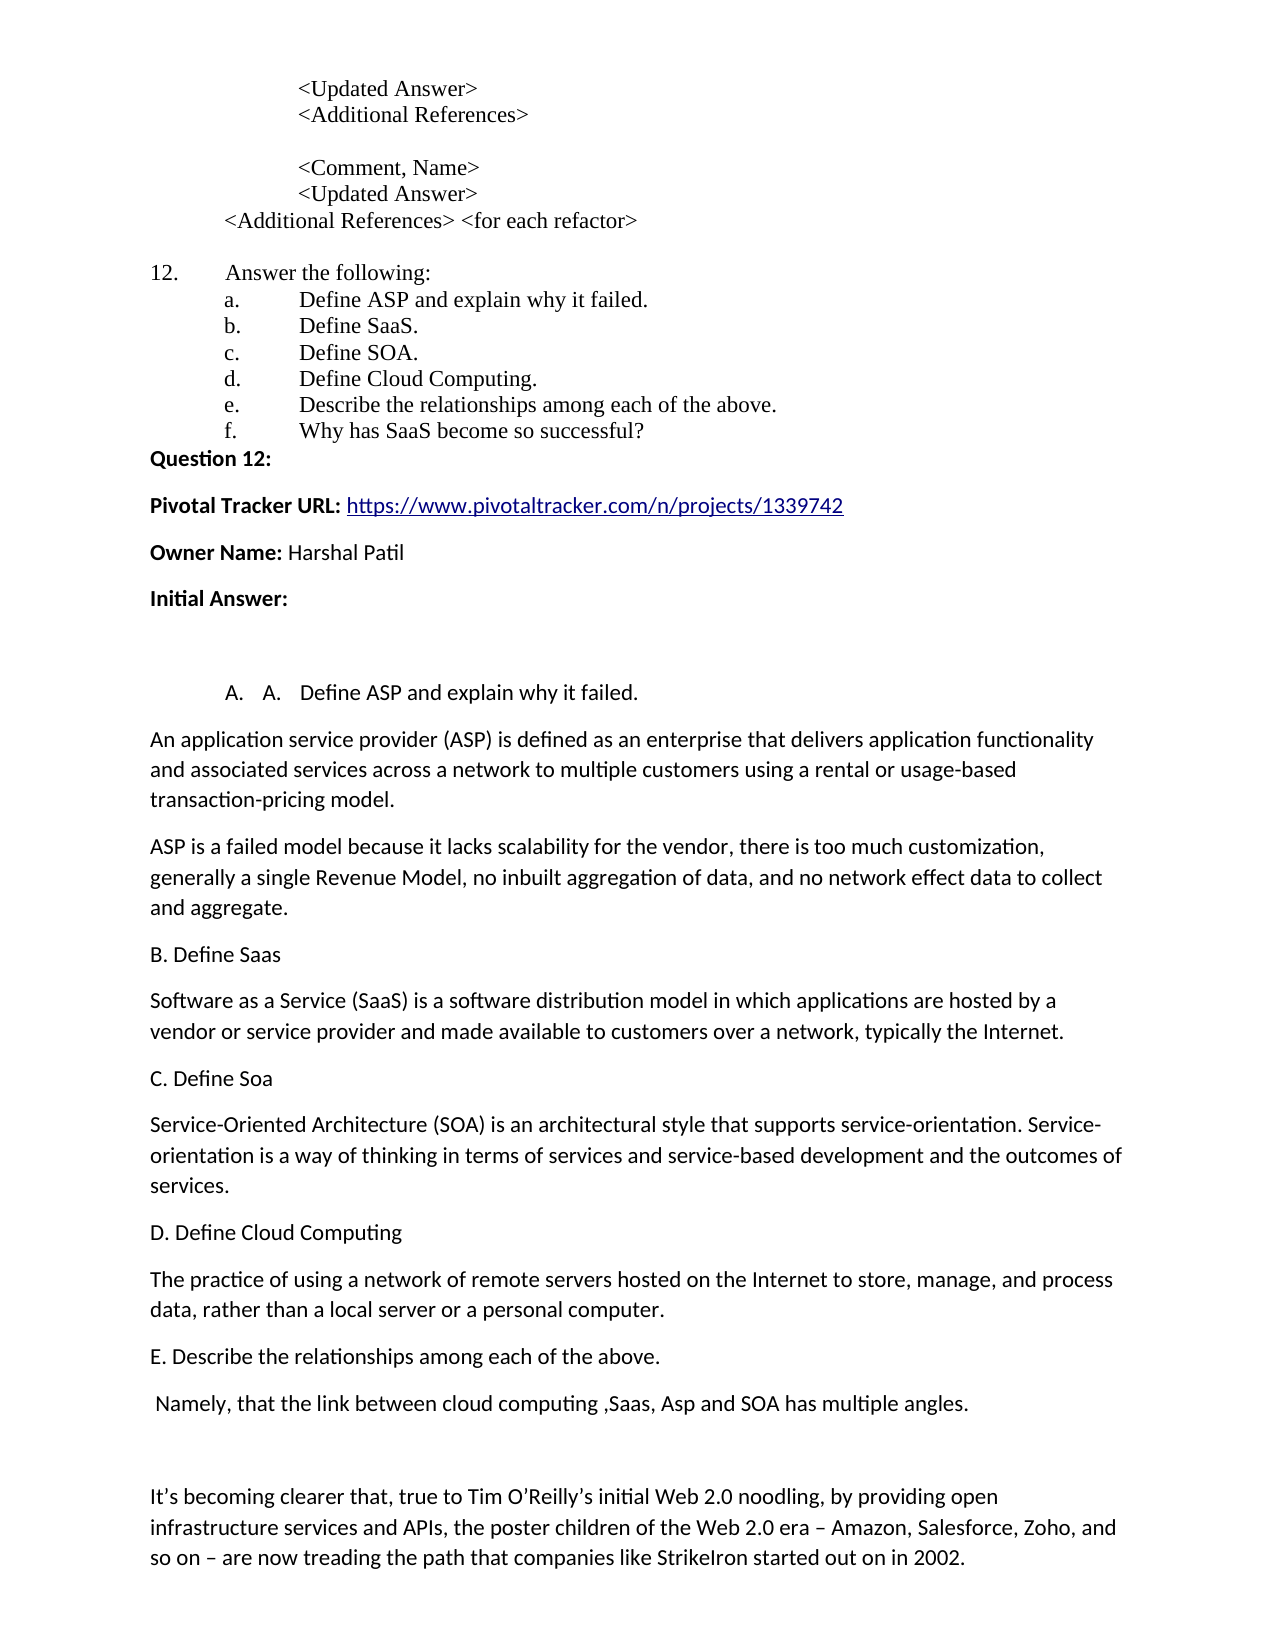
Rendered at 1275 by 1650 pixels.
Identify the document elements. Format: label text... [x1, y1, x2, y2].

text Namely, that the link between cloud computing ,Saas, Asp and SOA has multiple angles. [150, 1389, 1125, 1417]
text C. Define Soa [150, 1064, 1125, 1092]
text E. Describe the relationships among each of the above. [150, 1342, 1125, 1370]
text e. Describe the relationships among each of the above. [224, 391, 1125, 418]
text <Comment, Name> [298, 154, 1125, 180]
text 12. Answer the following: [150, 259, 1125, 286]
text Owner Name: Harshal Patil [150, 538, 1125, 566]
text It’s becoming clearer that, true to Tim O’Reilly’s initial Web 2.0 noodling, by providing open infrastructure services and APIs, the poster children of the Web 2.0 era – Amazon, Salesforce, Zoho, and so on – are now treading the path that companies like StrikeIron started out on in 2002. [150, 1482, 1125, 1571]
text c. Define SOA. [224, 338, 1125, 365]
text Pivotal Tracker URL: https://www.pivotaltracker.com/n/projects/1339742 [150, 491, 1125, 519]
text d. Define Cloud Computing. [224, 365, 1125, 391]
text Question 12: [150, 444, 1125, 472]
text f. Why has SaaS become so successful? [224, 418, 1125, 444]
text An application service provider (ASP) is defined as an enterprise that delivers application functionality and associated services across a network to multiple customers using a rental or usage-based transaction-pricing model. [150, 725, 1125, 814]
text Service-Oriented Architecture (SOA) is an architectural style that supports service-orientation. Service-orientation is a way of thinking in terms of services and service-based development and the outcomes of services. [150, 1111, 1125, 1199]
text <Additional References> <for each refactor> [224, 207, 1125, 233]
text D. Define Cloud Computing [150, 1218, 1125, 1246]
text B. Define Saas [150, 940, 1125, 968]
text <Additional References> [298, 101, 1125, 128]
text b. Define SaaS. [224, 312, 1125, 338]
text ASP is a failed model because it lacks scalability for the vendor, there is too much customization, generally a single Revenue Model, no inbuilt aggregation of data, and no network effect data to collect and aggregate. [150, 832, 1125, 921]
list A. Define ASP and explain why it failed. [225, 678, 1125, 706]
text The practice of using a network of remote servers hosted on the Internet to store, manage, and process data, rather than a local server or a personal computer. [150, 1265, 1125, 1323]
text a. Define ASP and explain why it failed. [224, 286, 1125, 312]
text Initial Answer: [150, 584, 1125, 613]
text Software as a Service (SaaS) is a software distribution model in which applications are hosted by a vendor or service provider and made available to customers over a network, typically the Internet. [150, 987, 1125, 1045]
text <Updated Answer> [298, 75, 1125, 101]
text <Updated Answer> [298, 180, 1125, 207]
